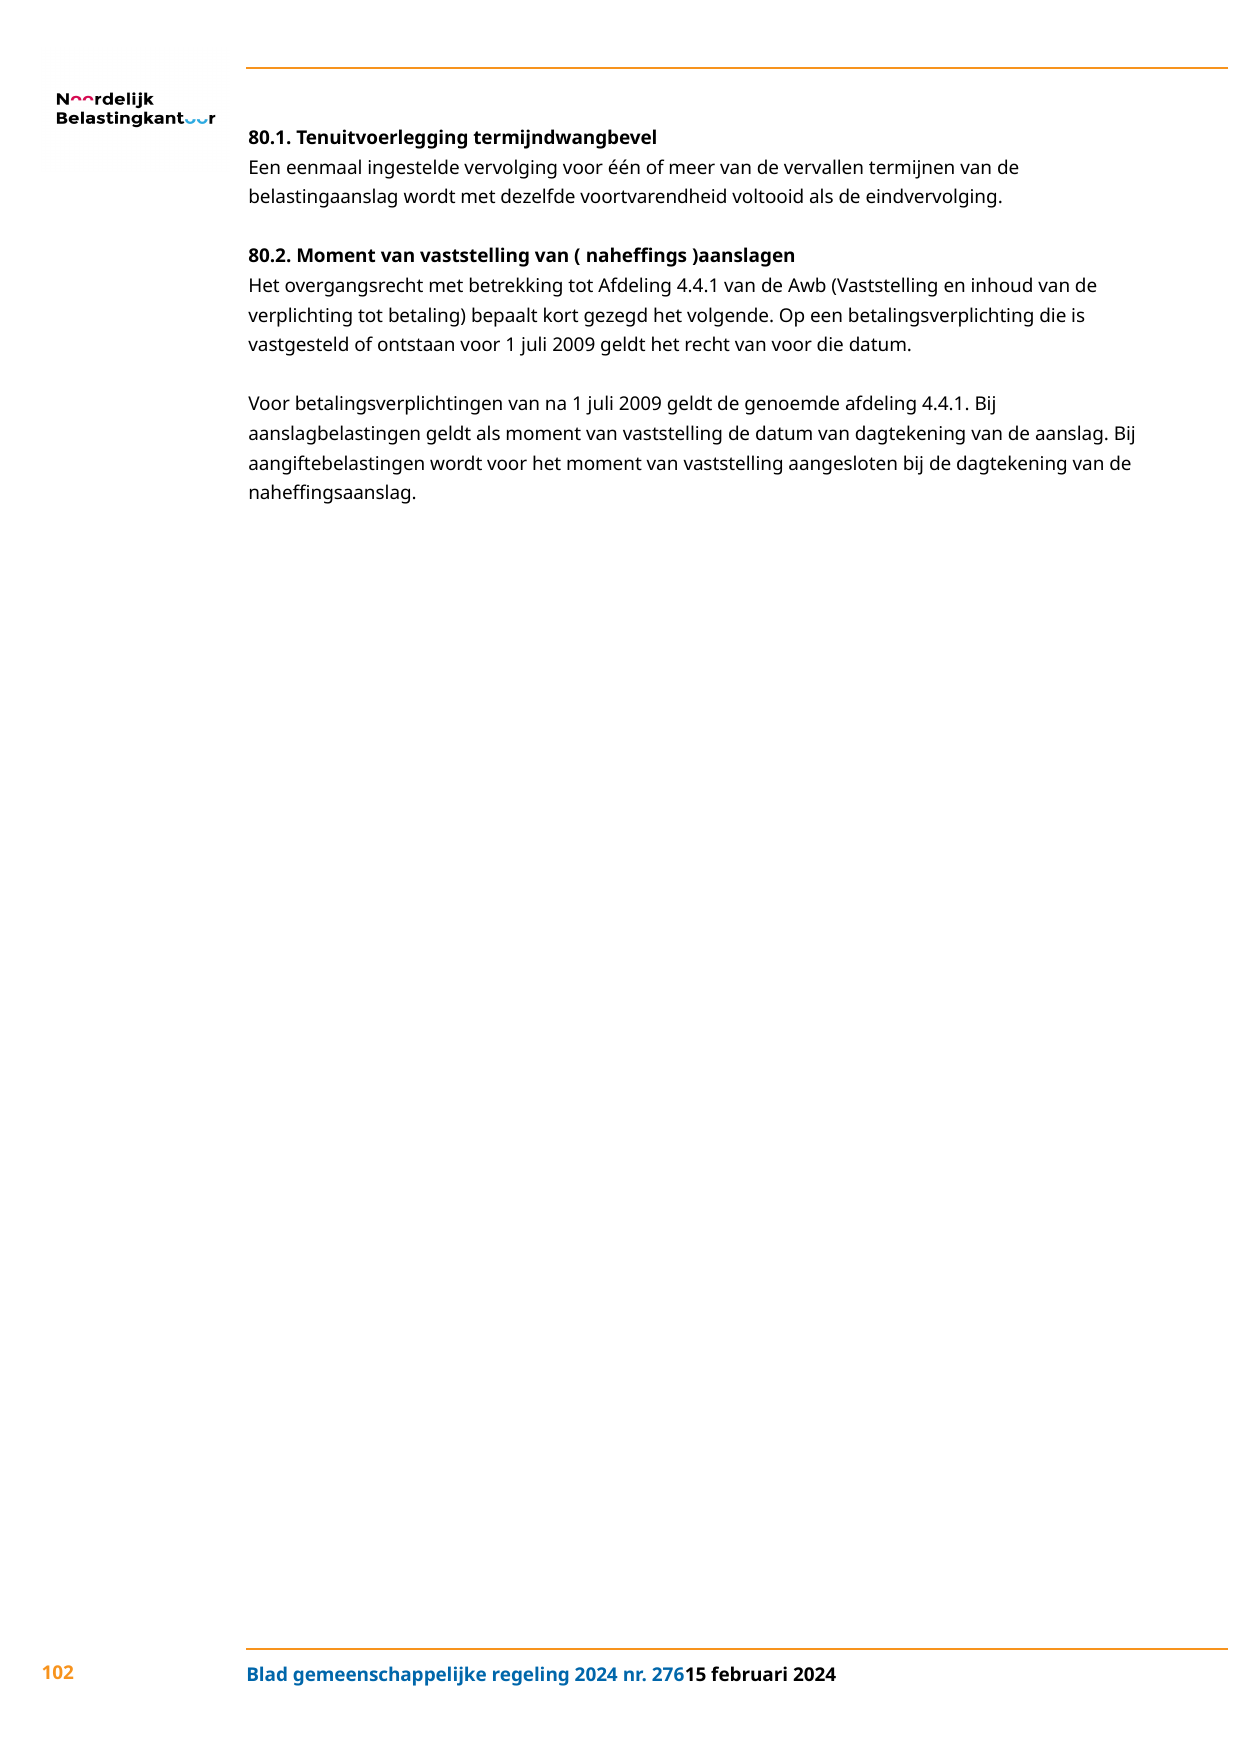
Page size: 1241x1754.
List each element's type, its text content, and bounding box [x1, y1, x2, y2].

text 80.1. Tenuitvoerlegging termijndwangbevel [248, 124, 1152, 150]
text Een eenmaal ingestelde vervolging voor één of meer van de vervallen termijnen van de belastingaanslag wordt met dezelfde voortvarendheid voltooid als de eindvervolging. [248, 154, 1152, 209]
picture [41, 47, 231, 172]
text Het overgangsrecht met betrekking tot Afdeling 4.4.1 van de Awb (Vaststelling en inhoud van de verplichting tot betaling) bepaalt kort gezegd het volgende. Op een betalingsverplichting die is vastgesteld of ontstaan voor 1 juli 2009 geldt het recht van voor die datum. [248, 272, 1152, 357]
text Voor betalingsverplichtingen van na 1 juli 2009 geldt de genoemde afdeling 4.4.1. Bij aanslagbelastingen geldt als moment van vaststelling de datum van dagtekening van de aanslag. Bij aangiftebelastingen wordt voor het moment van vaststelling aangesloten bij de dagtekening van de naheffingsaanslag. [248, 391, 1152, 505]
text 80.2. Moment van vaststelling van ( naheffings )aanslagen [248, 243, 1152, 268]
